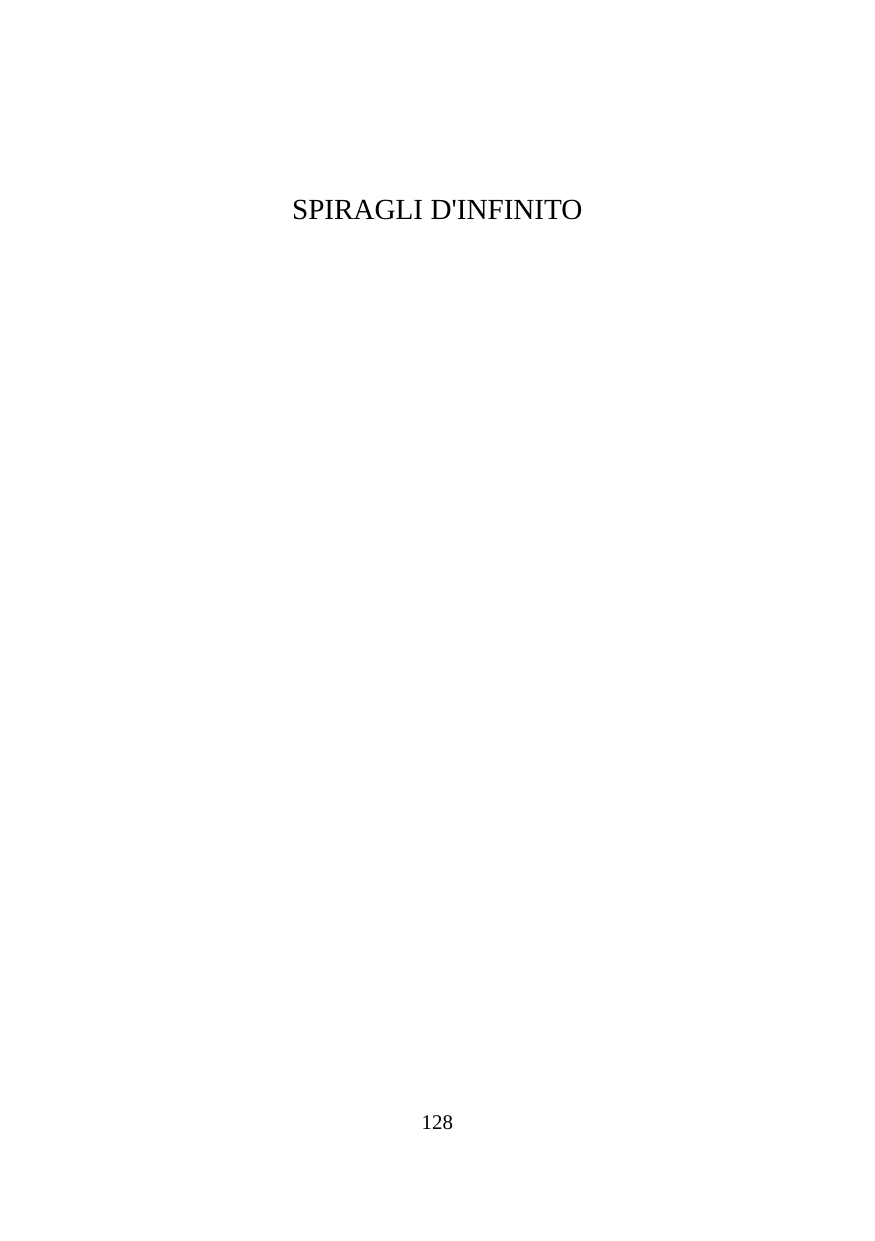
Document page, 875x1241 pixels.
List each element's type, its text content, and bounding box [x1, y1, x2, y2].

text SPIRAGLI D'INFINITO [106, 192, 768, 226]
